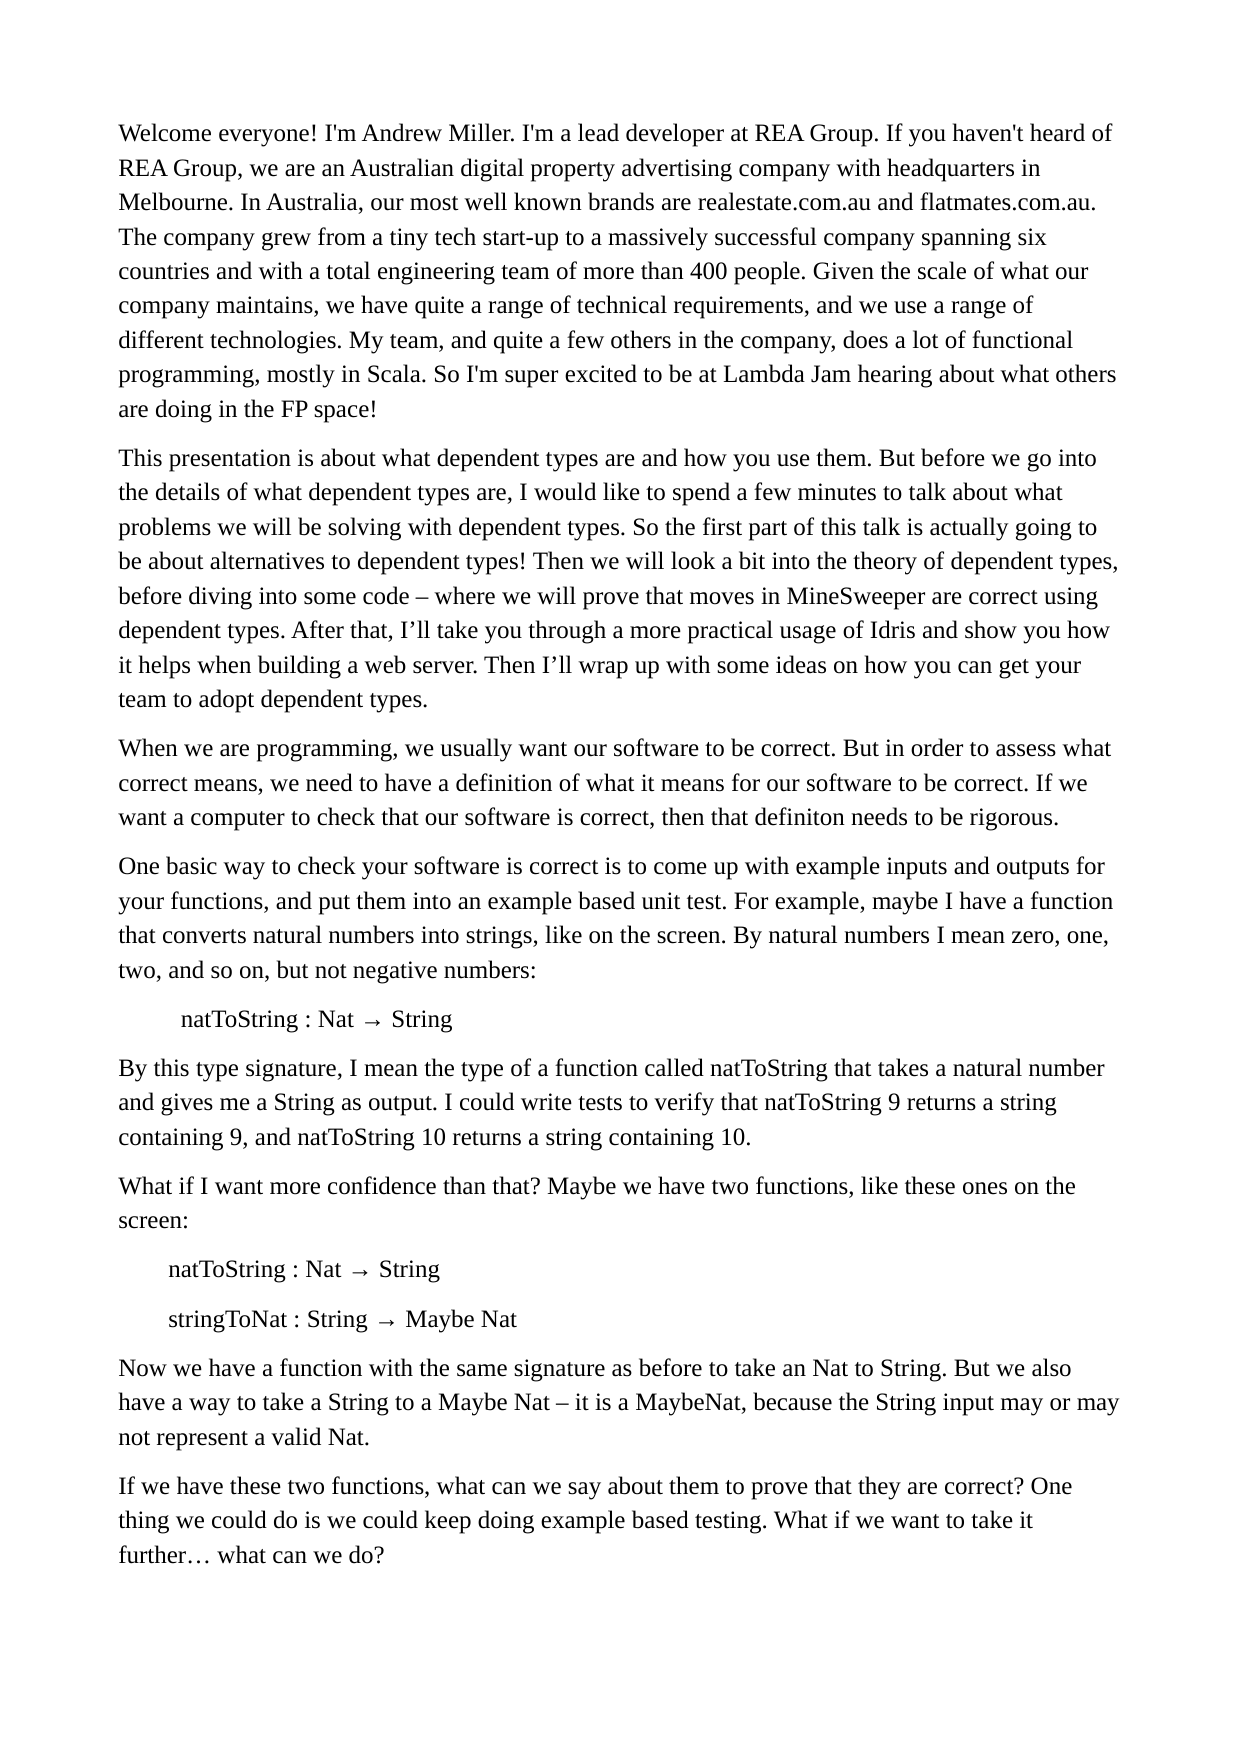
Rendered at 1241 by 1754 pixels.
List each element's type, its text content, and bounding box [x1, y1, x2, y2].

text natToString : Nat → String [118, 1004, 1122, 1033]
text This presentation is about what dependent types are and how you use them. But before we go into the details of what dependent types are, I would like to spend a few minutes to talk about what problems we will be solving with dependent types. So the first part of this talk is actually going to be about alternatives to dependent types! Then we will look a bit into the theory of dependent types, before diving into some code – where we will prove that moves in MineSweeper are correct using dependent types. After that, I’ll take you through a more practical usage of Idris and show you how it helps when building a web server. Then I’ll wrap up with some ideas on how you can get your team to adopt dependent types. [118, 443, 1122, 713]
text One basic way to check your software is correct is to come up with example inputs and outputs for your functions, and put them into an example based unit test. For example, maybe I have a function that converts natural numbers into strings, like on the screen. By natural numbers I mean zero, one, two, and so on, but not negative numbers: [118, 851, 1122, 984]
text stringToNat : String → Maybe Nat [118, 1304, 1122, 1332]
text If we have these two functions, what can we say about them to prove that they are correct? One thing we could do is we could keep doing example based testing. What if we want to take it further… what can we do? [118, 1471, 1122, 1568]
text When we are programming, we usually want our software to be correct. But in order to assess what correct means, we need to have a definition of what it means for our software to be correct. If we want a computer to check that our software is correct, then that definiton needs to be rigorous. [118, 733, 1122, 831]
text natToString : Nat → String [118, 1254, 1122, 1283]
text By this type signature, I mean the type of a function called natToString that takes a natural number and gives me a String as output. I could write tests to verify that natToString 9 returns a string containing 9, and natToString 10 returns a string containing 10. [118, 1053, 1122, 1151]
text Welcome everyone! I'm Andrew Miller. I'm a lead developer at REA Group. If you haven't heard of REA Group, we are an Australian digital property advertising company with headquarters in Melbourne. In Australia, our most well known brands are realestate.com.au and flatmates.com.au. The company grew from a tiny tech start-up to a massively successful company spanning six countries and with a total engineering team of more than 400 people. Given the scale of what our company maintains, we have quite a range of technical requirements, and we use a range of different technologies. My team, and quite a few others in the company, does a lot of functional programming, mostly in Scala. So I'm super excited to be at Lambda Jam hearing about what others are doing in the FP space! [118, 118, 1122, 423]
text What if I want more confidence than that? Maybe we have two functions, like these ones on the screen: [118, 1171, 1122, 1234]
text Now we have a function with the same signature as before to take an Nat to String. But we also have a way to take a String to a Maybe Nat – it is a MaybeNat, because the String input may or may not represent a valid Nat. [118, 1353, 1122, 1450]
